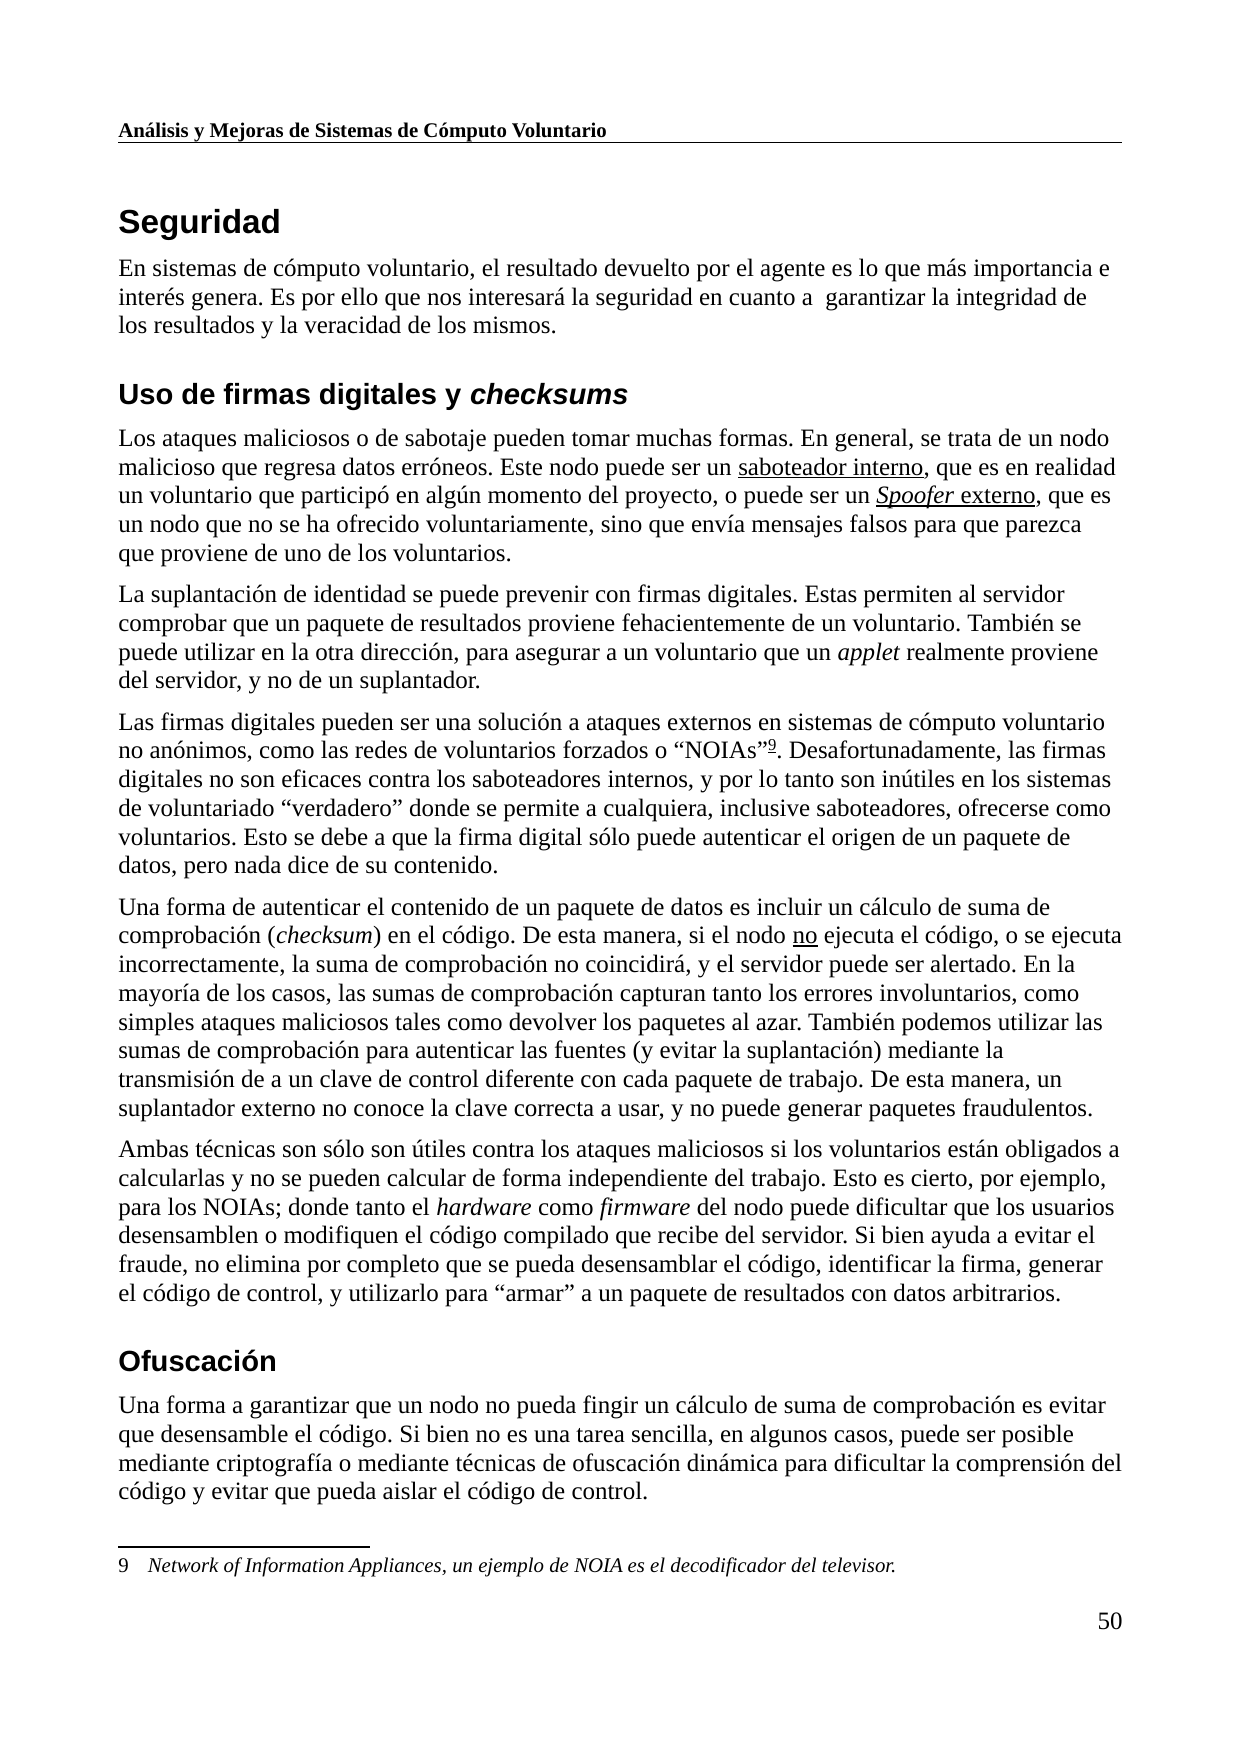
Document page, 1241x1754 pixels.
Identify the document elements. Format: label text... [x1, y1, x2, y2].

text En sistemas de cómputo voluntario, el resultado devuelto por el agente es lo que más importancia e interés genera. Es por ello que nos interesará la seguridad en cuanto a garantizar la integridad de los resultados y la veracidad de los mismos. [118, 253, 1122, 339]
text La suplantación de identidad se puede prevenir con firmas digitales. Estas permiten al servidor comprobar que un paquete de resultados proviene fehacientemente de un voluntario. También se puede utilizar en la otra dirección, para asegurar a un voluntario que un applet realmente proviene del servidor, y no de un suplantador. [118, 579, 1122, 694]
text Una forma a garantizar que un nodo no pueda fingir un cálculo de suma de comprobación es evitar que desensamble el código. Si bien no es una tarea sencilla, en algunos casos, puede ser posible mediante criptografía o mediante técnicas de ofuscación dinámica para dificultar la comprensión del código y evitar que pueda aislar el código de control. [118, 1390, 1122, 1505]
subtitle Uso de firmas digitales y checksums [118, 377, 1122, 410]
subtitle Ofuscación [118, 1344, 1122, 1378]
text Ambas técnicas son sólo son útiles contra los ataques maliciosos si los voluntarios están obligados a calcularlas y no se pueden calcular de forma independiente del trabajo. Esto es cierto, por ejemplo, para los NOIAs; donde tanto el hardware como firmware del nodo puede dificultar que los usuarios desensamblen o modifiquen el código compilado que recibe del servidor. Si bien ayuda a evitar el fraude, no elimina por completo que se pueda desensamblar el código, identificar la firma, generar el código de control, y utilizarlo para “armar” a un paquete de resultados con datos arbitrarios. [118, 1134, 1122, 1307]
text Network of Information Appliances, un ejemplo de NOIA es el decodificador del televisor. [118, 1553, 1122, 1577]
text Los ataques maliciosos o de sabotaje pueden tomar muchas formas. En general, se trata de un nodo malicioso que regresa datos erróneos. Este nodo puede ser un saboteador interno, que es en realidad un voluntario que participó en algún momento del proyecto, o puede ser un Spoofer externo, que es un nodo que no se ha ofrecido voluntariamente, sino que envía mensajes falsos para que parezca que proviene de uno de los voluntarios. [118, 423, 1122, 567]
text Las firmas digitales pueden ser una solución a ataques externos en sistemas de cómputo voluntario no anónimos, como las redes de voluntarios forzados o “NOIAs”. Desafortunadamente, las firmas digitales no son eficaces contra los saboteadores internos, y por lo tanto son inútiles en los sistemas de voluntariado “verdadero” donde se permite a cualquiera, inclusive saboteadores, ofrecerse como voluntarios. Esto se debe a que la firma digital sólo puede autenticar el origen de un paquete de datos, pero nada dice de su contenido. [118, 707, 1122, 879]
text Una forma de autenticar el contenido de un paquete de datos es incluir un cálculo de suma de comprobación (checksum) en el código. De esta manera, si el nodo no ejecuta el código, o se ejecuta incorrectamente, la suma de comprobación no coincidirá, y el servidor puede ser alertado. En la mayoría de los casos, las sumas de comprobación capturan tanto los errores involuntarios, como simples ataques maliciosos tales como devolver los paquetes al azar. También podemos utilizar las sumas de comprobación para autenticar las fuentes (y evitar la suplantación) mediante la transmisión de a un clave de control diferente con cada paquete de trabajo. De esta manera, un suplantador externo no conoce la clave correcta a usar, y no puede generar paquetes fraudulentos. [118, 892, 1122, 1122]
subtitle Seguridad [118, 202, 1122, 241]
